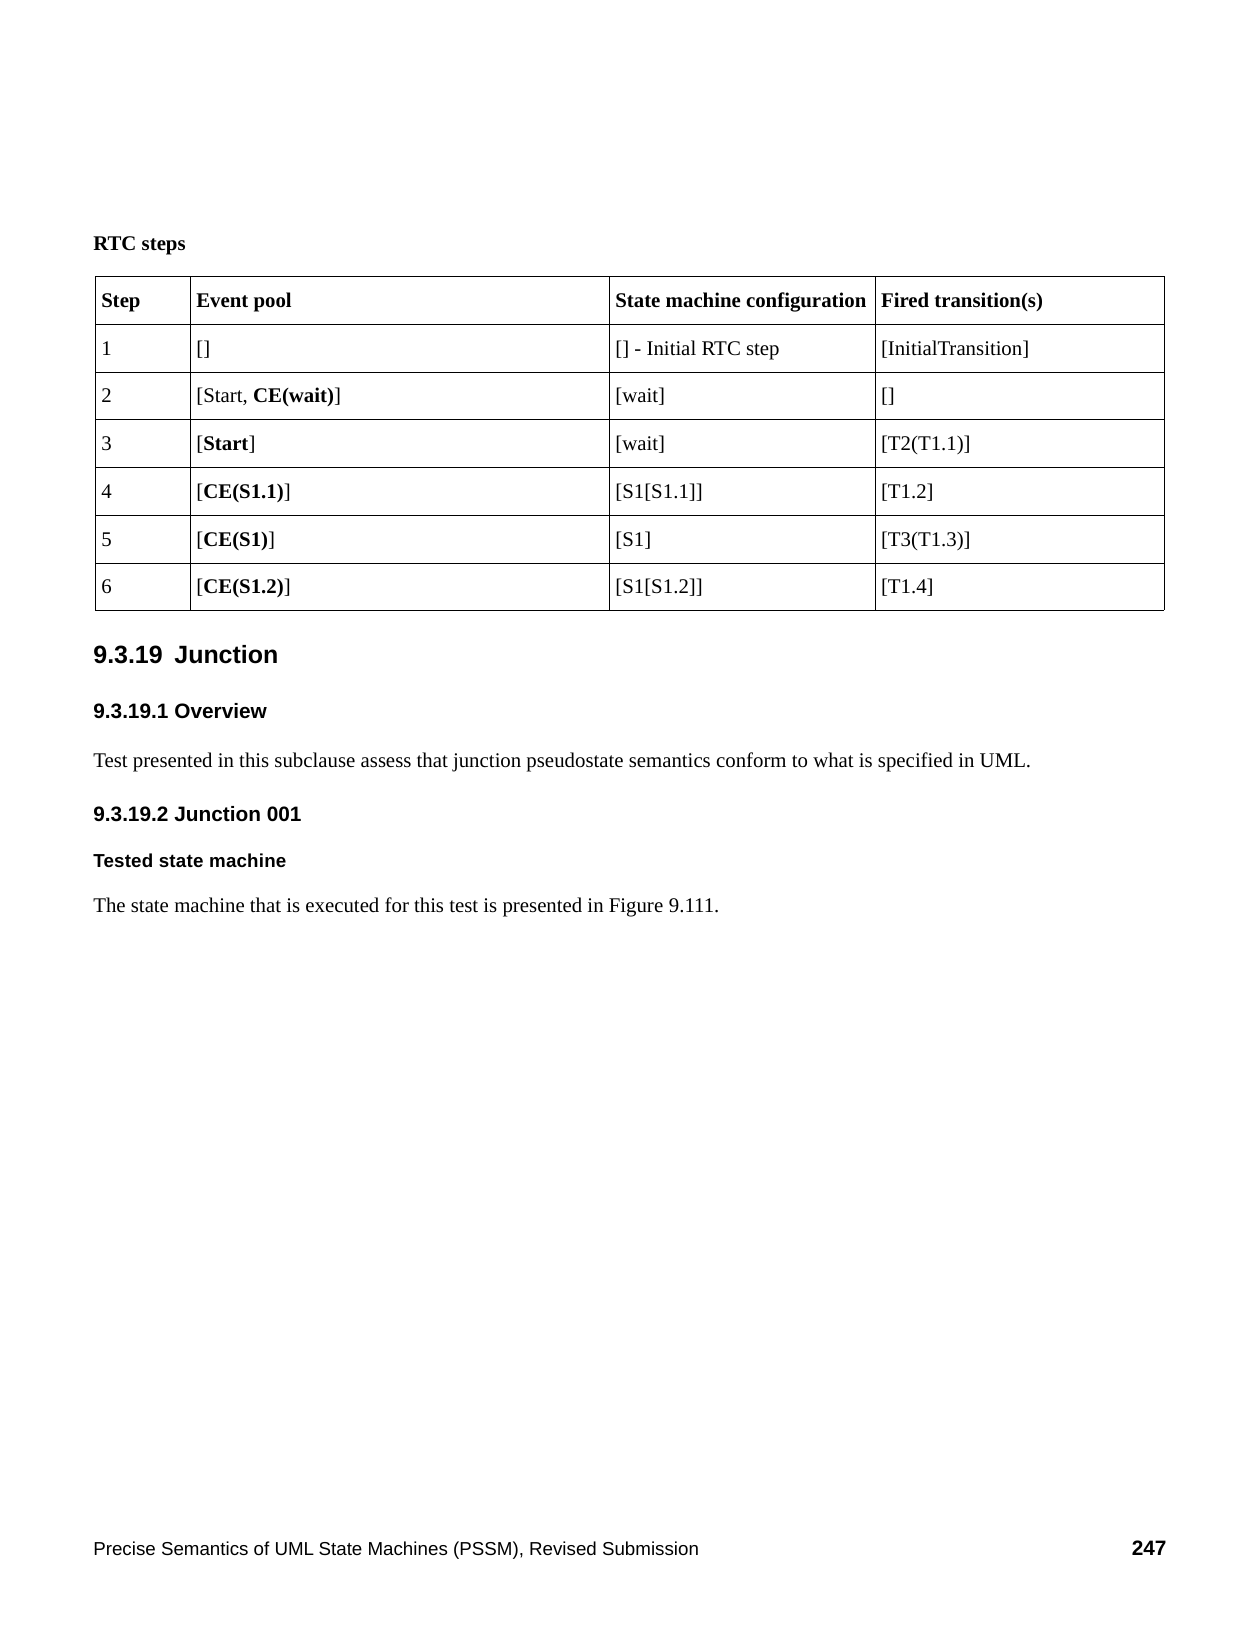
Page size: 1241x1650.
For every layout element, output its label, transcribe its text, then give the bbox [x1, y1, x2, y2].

subtitle Tested state machine [93, 850, 1164, 872]
text RTC steps [93, 231, 1164, 255]
table_header Fired transition(s) [876, 277, 1164, 324]
table_cell [T1.2] [876, 468, 1164, 515]
table_cell [Start] [191, 420, 609, 467]
table_cell [Start, CE(wait)] [191, 373, 609, 419]
table_header Event pool [191, 277, 609, 324]
table_cell [CE(S1.2)] [191, 564, 609, 610]
table_cell [S1] [610, 516, 875, 562]
subtitle Junction 001 [93, 800, 1164, 825]
table_cell [T1.4] [876, 564, 1164, 610]
table_cell [] [876, 373, 1164, 419]
table_cell [] - Initial RTC step [610, 325, 875, 372]
table_cell [] [191, 325, 609, 372]
subtitle Overview [93, 698, 1164, 723]
table_header Step [96, 277, 190, 324]
table_cell [InitialTransition] [876, 325, 1164, 372]
table_cell [CE(S1.1)] [191, 468, 609, 515]
table_cell [T3(T1.3)] [876, 516, 1164, 562]
table_cell [S1[S1.2]] [610, 564, 875, 610]
text The state machine that is executed for this test is presented in Figure 9.111. [93, 893, 1164, 917]
table_cell 5 [96, 516, 190, 562]
table_cell [CE(S1)] [191, 516, 609, 562]
table_cell 1 [96, 325, 190, 372]
table_cell 6 [96, 564, 190, 610]
table_cell [T2(T1.1)] [876, 420, 1164, 467]
table_cell 2 [96, 373, 190, 419]
table_cell 4 [96, 468, 190, 515]
table_cell 3 [96, 420, 190, 467]
table_cell [wait] [610, 373, 875, 419]
table_cell [wait] [610, 420, 875, 467]
table_cell [S1[S1.1]] [610, 468, 875, 515]
text Test presented in this subclause assess that junction pseudostate semantics conform to what is specified in UML. [93, 748, 1164, 772]
table_header State machine configuration [610, 277, 875, 324]
subtitle Junction [93, 639, 1164, 668]
